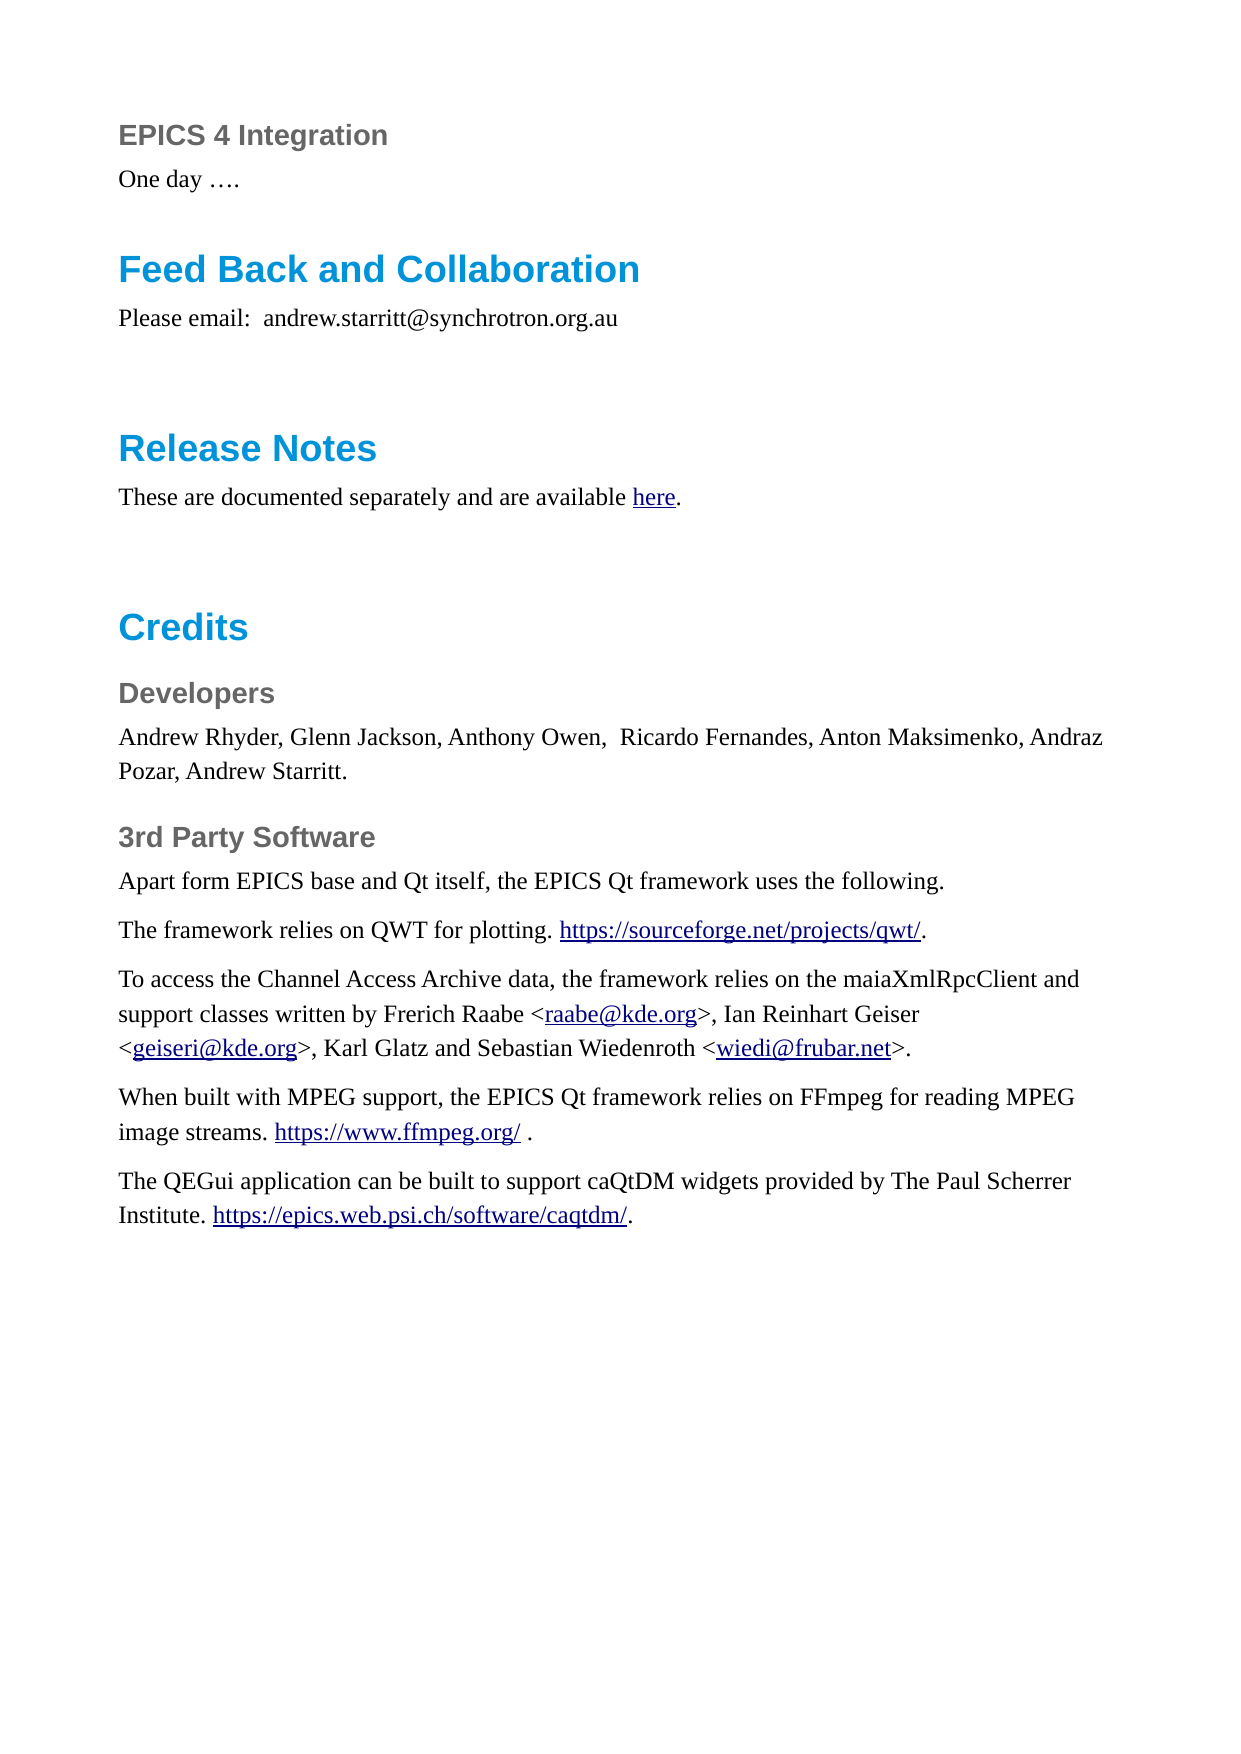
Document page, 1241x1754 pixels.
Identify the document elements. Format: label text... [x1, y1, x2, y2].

text These are documented separately and are available here. [118, 482, 1122, 511]
subtitle 3rd Party Software [118, 820, 1122, 854]
text One day …. [118, 164, 1122, 193]
text The framework relies on QWT for plotting. https://sourceforge.net/projects/qwt/. [118, 915, 1122, 944]
subtitle Release Notes [118, 426, 1122, 469]
subtitle Developers [118, 676, 1122, 709]
subtitle Feed Back and Collaboration [118, 247, 1122, 290]
text Please email: andrew.starritt@synchrotron.org.au [118, 303, 1122, 332]
text When built with MPEG support, the EPICS Qt framework relies on FFmpeg for reading MPEG image streams. https://www.ffmpeg.org/ . [118, 1082, 1122, 1146]
text Andrew Rhyder, Glenn Jackson, Anthony Owen, Ricardo Fernandes, Anton Maksimenko, Andraz Pozar, Andrew Starritt. [118, 722, 1122, 785]
text The QEGui application can be built to support caQtDM widgets provided by The Paul Scherrer Institute. https://epics.web.psi.ch/software/caqtdm/. [118, 1166, 1122, 1229]
text Apart form EPICS base and Qt itself, the EPICS Qt framework uses the following. [118, 866, 1122, 895]
subtitle Credits [118, 605, 1122, 649]
subtitle EPICS 4 Integration [118, 118, 1122, 152]
text To access the Channel Access Archive data, the framework relies on the maiaXmlRpcClient and support classes written by Frerich Raabe <raabe@kde.org>, Ian Reinhart Geiser <geiseri@kde.org>, Karl Glatz and Sebastian Wiedenroth <wiedi@frubar.net>. [118, 964, 1122, 1062]
